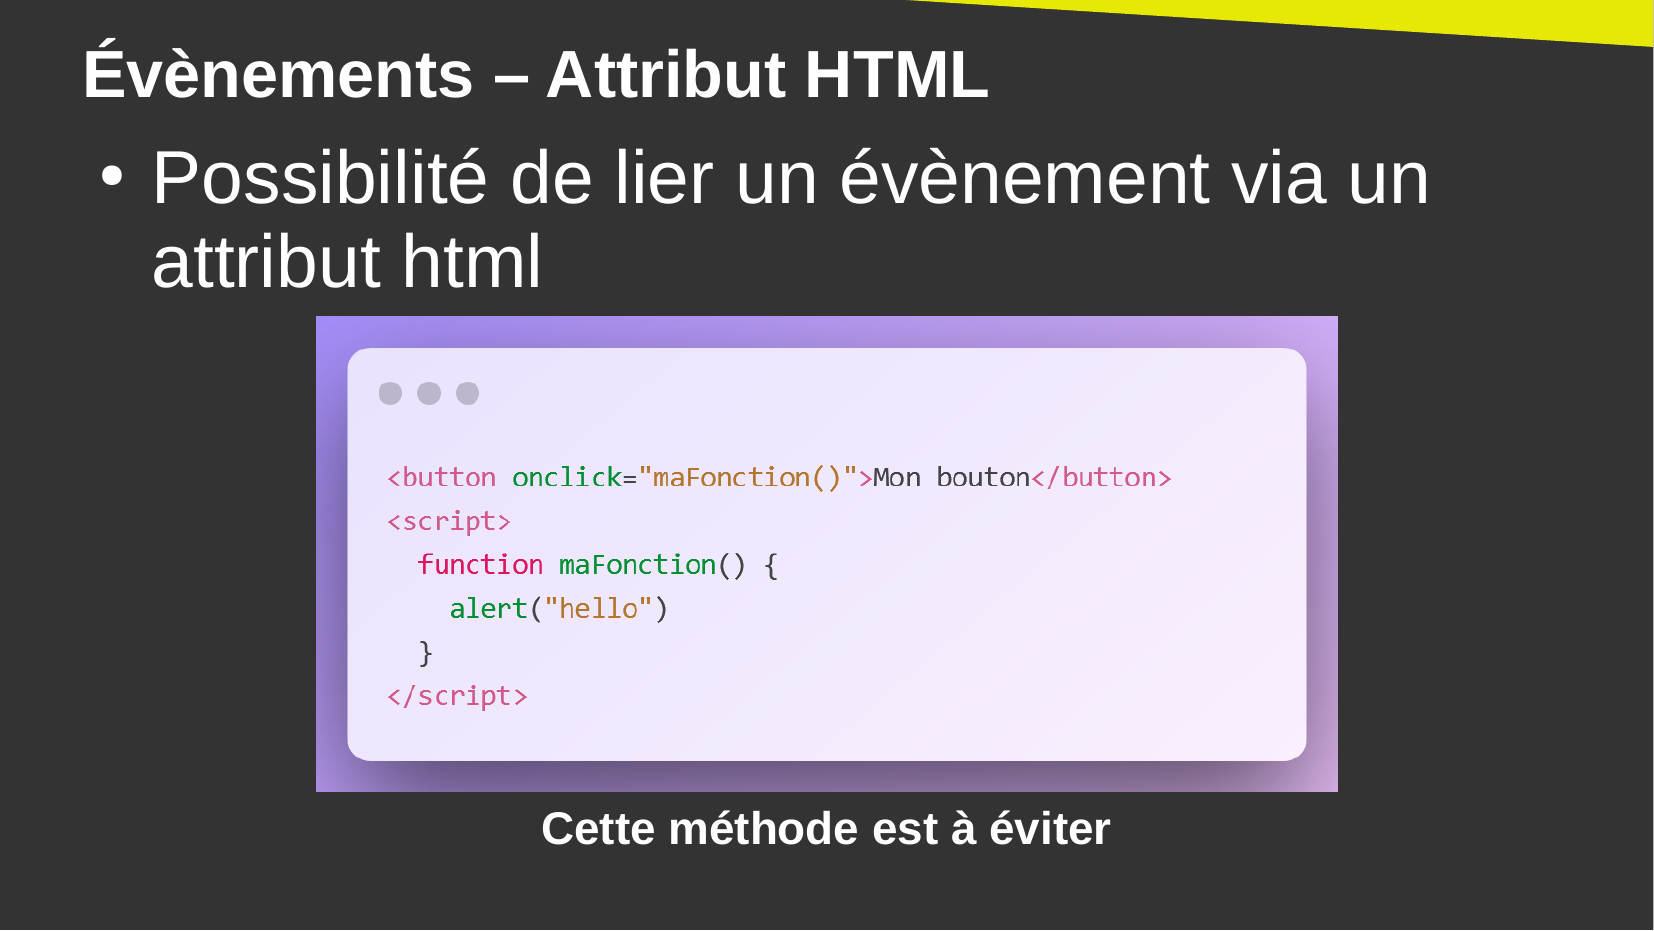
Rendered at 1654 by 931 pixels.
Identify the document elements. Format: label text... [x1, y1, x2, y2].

list Possibilité de lier un évènement via un attribut html [80, 135, 1620, 319]
picture [316, 316, 1338, 792]
title Évènements – Attribut HTML [82, 37, 1571, 114]
text_box [906, 0, 1654, 47]
title Cette méthode est à éviter [472, 803, 1182, 863]
